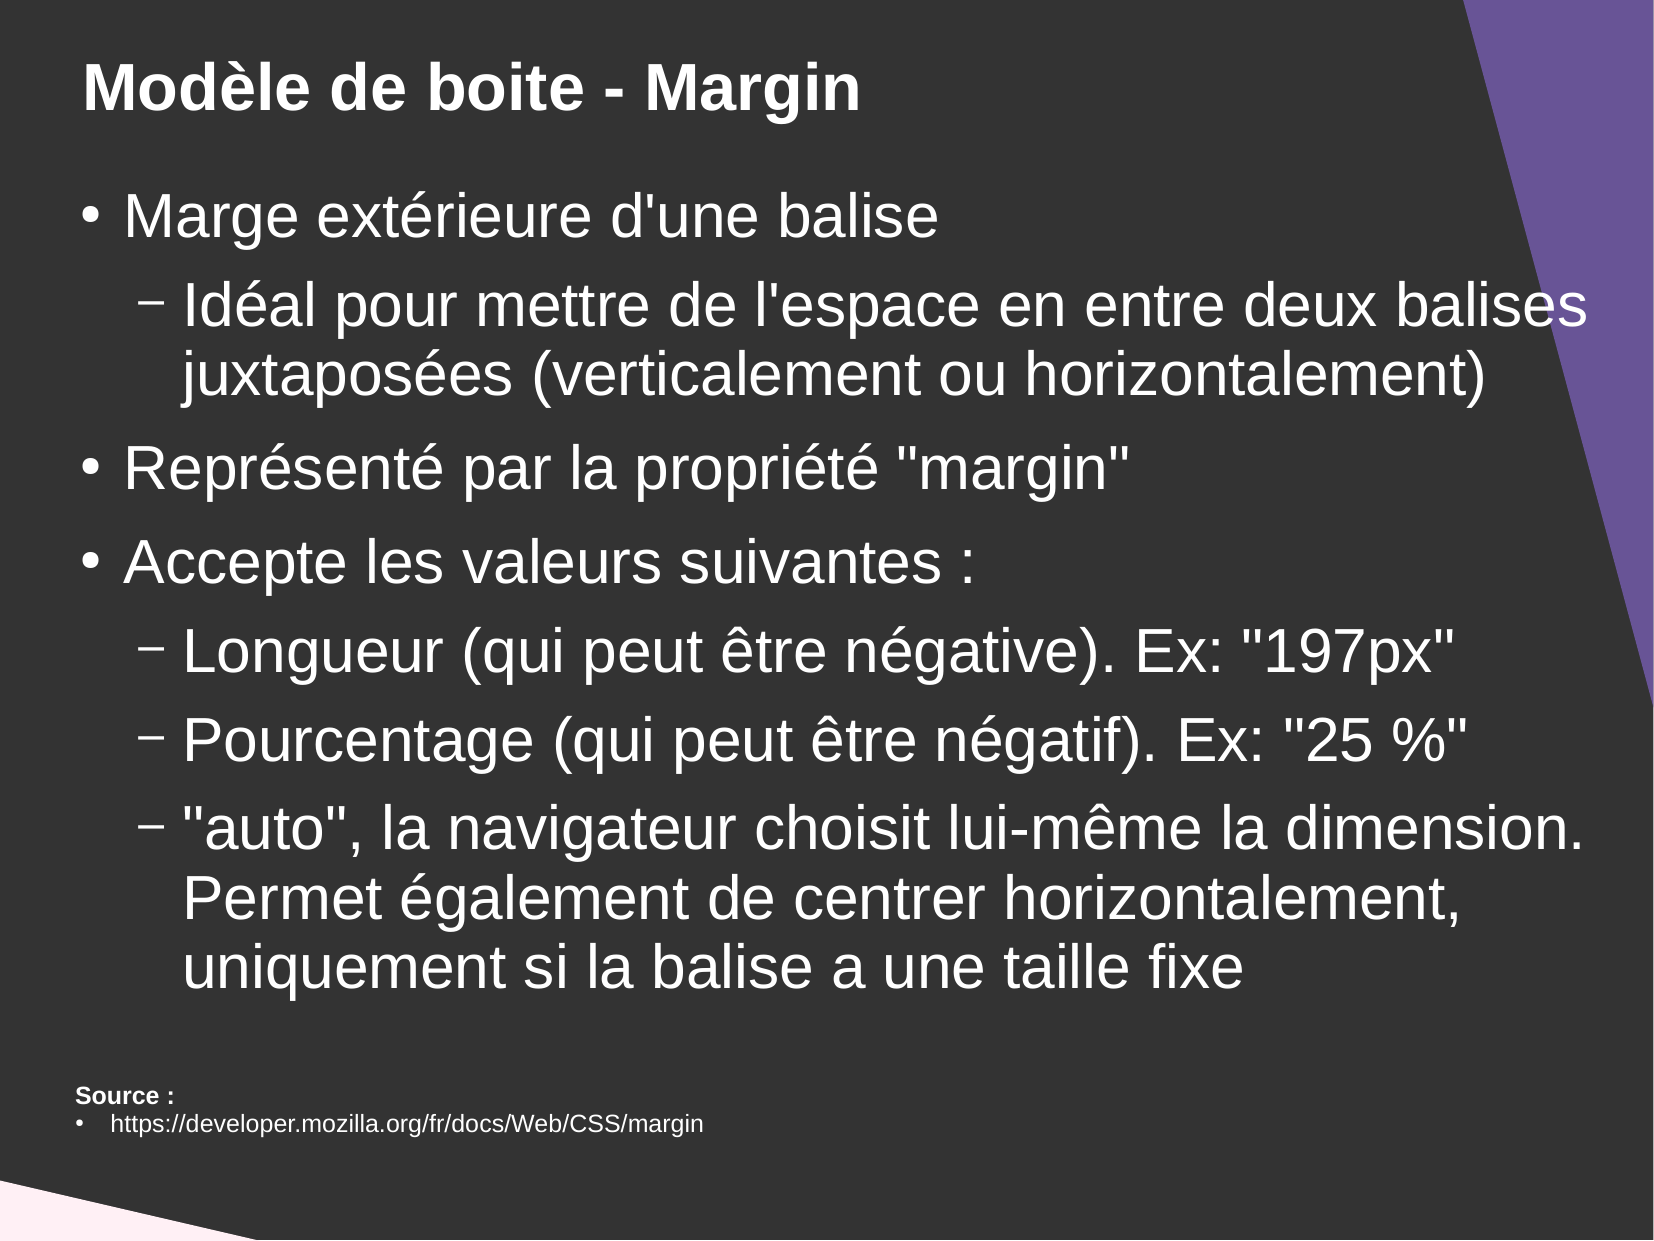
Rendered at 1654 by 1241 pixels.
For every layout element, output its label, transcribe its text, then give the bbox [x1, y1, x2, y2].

list Marge extérieure d'une balise Idéal pour mettre de l'espace en entre deux balises juxtaposées (verticalement ou horizontalement) Représenté par la propriété "margin" Accepte les valeurs suivantes : Longueur (qui peut être négative). Ex: "197px" Pourcentage (qui peut être négatif). Ex: "25 %" "auto", la navigateur choisit lui-même la dimension. Permet également de centrer horizontalement, uniquement si la balise a une taille fixe [64, 180, 1604, 1111]
text_box Source : https://developer.mozilla.org/fr/docs/Web/CSS/margin [60, 1074, 1546, 1217]
text_box [1463, 0, 1654, 710]
text_box [0, 1180, 261, 1241]
title Modèle de boite - Margin [82, 49, 1571, 130]
